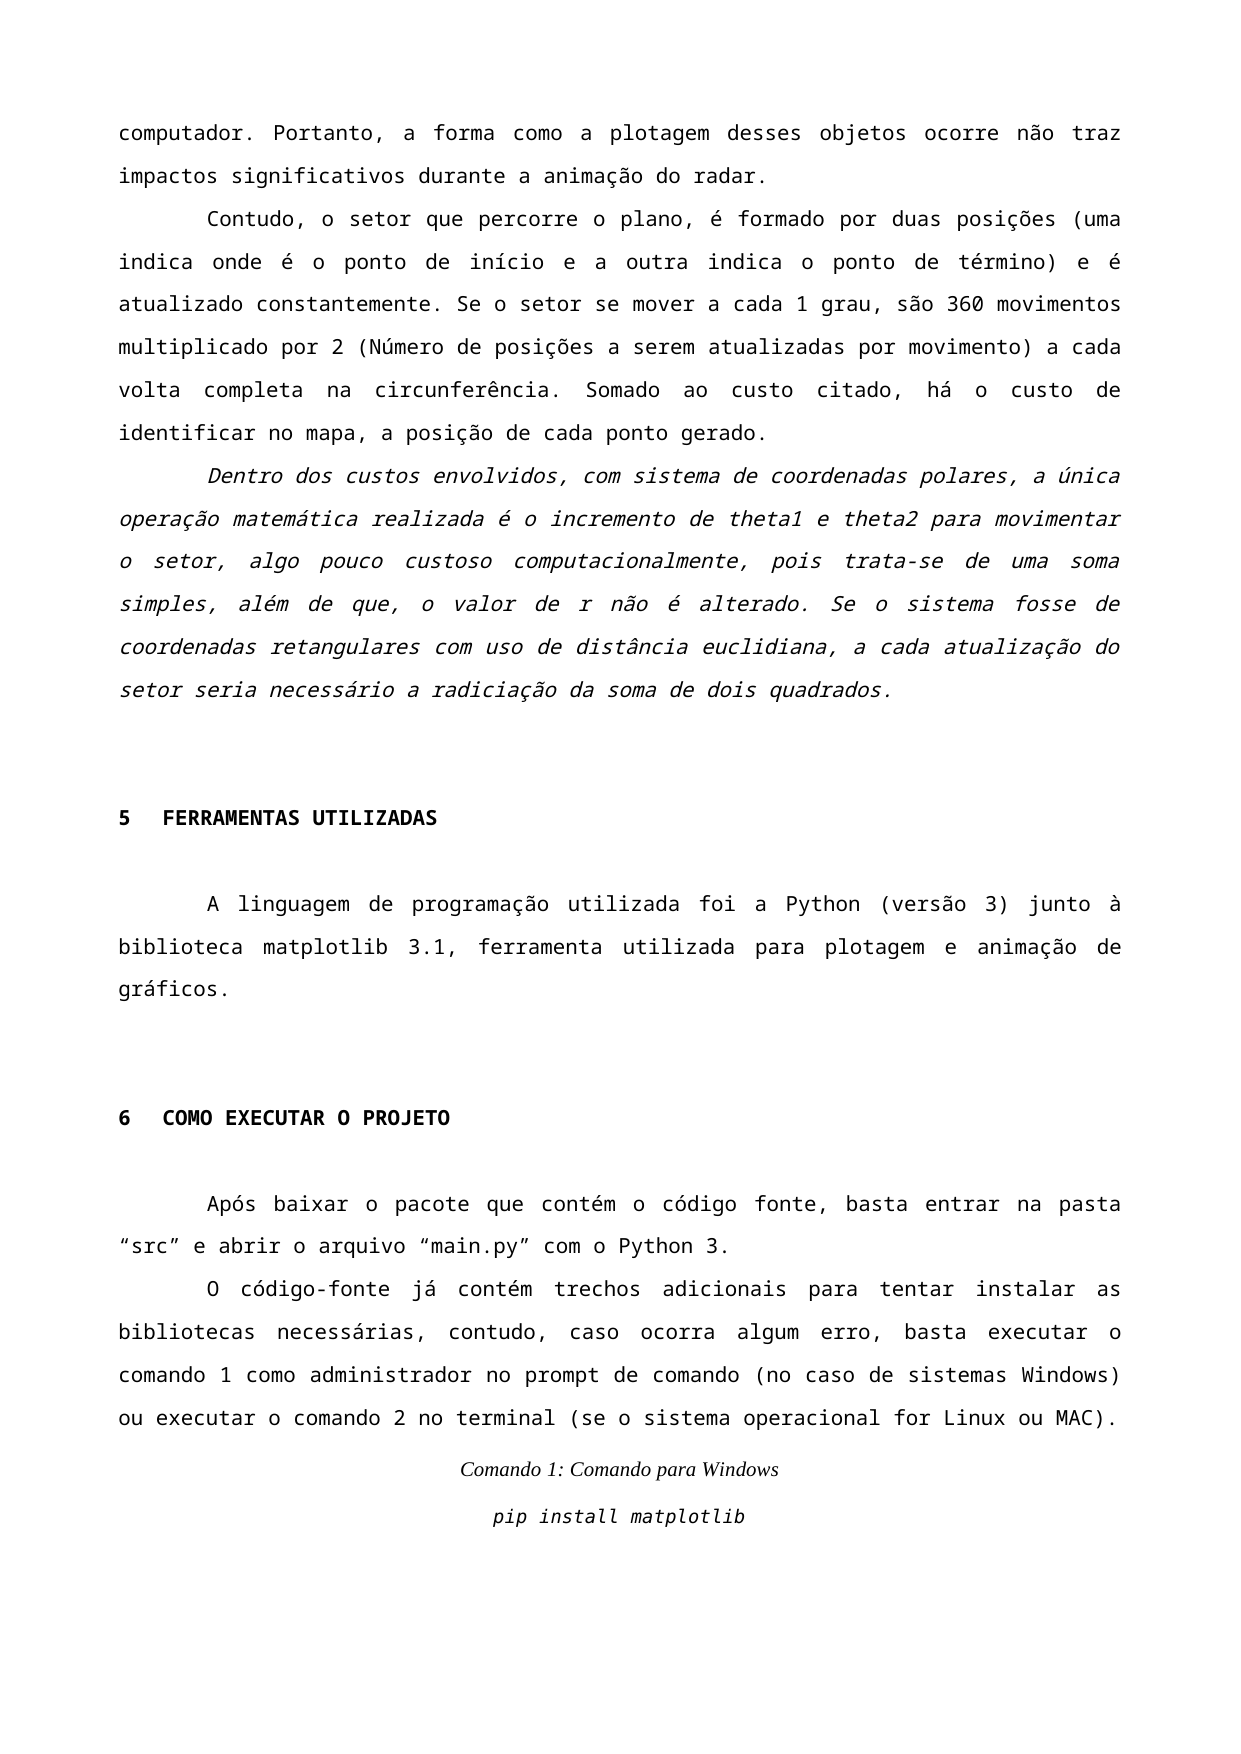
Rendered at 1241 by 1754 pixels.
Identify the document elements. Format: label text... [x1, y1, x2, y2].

subtitle Como executar o projeto [118, 1103, 1122, 1131]
text A linguagem de programação utilizada foi a Python (versão 3) junto à biblioteca matplotlib 3.1, ferramenta utilizada para plotagem e animação de gráficos. [118, 889, 1122, 1003]
text Após baixar o pacote que contém o código fonte, basta entrar na pasta “src” e abrir o arquivo “main.py” com o Python 3. [118, 1188, 1122, 1260]
text Contudo, o setor que percorre o plano, é formado por duas posições (uma indica onde é o ponto de início e a outra indica o ponto de término) e é atualizado constantemente. Se o setor se mover a cada 1 grau, são 360 movimentos multiplicado por 2 (Número de posições a serem atualizadas por movimento) a cada volta completa na circunferência. Somado ao custo citado, há o custo de identificar no mapa, a posição de cada ponto gerado. [118, 204, 1122, 446]
text O código-fonte já contém trechos adicionais para tentar instalar as bibliotecas necessárias, contudo, caso ocorra algum erro, basta executar o comando 1 como administrador no prompt de comando (no caso de sistemas Windows) ou executar o comando 2 no terminal (se o sistema operacional for Linux ou MAC). [118, 1274, 1122, 1431]
text Dentro dos custos envolvidos, com sistema de coordenadas polares, a única operação matemática realizada é o incremento de theta1 e theta2 para movimentar o setor, algo pouco custoso computacionalmente, pois trata-se de uma soma simples, além de que, o valor de r não é alterado. Se o sistema fosse de coordenadas retangulares com uso de distância euclidiana, a cada atualização do setor seria necessário a radiciação da soma de dois quadrados. [118, 461, 1122, 703]
text pip install matplotlib [148, 1506, 1093, 1528]
subtitle Ferramentas utilizadas [118, 803, 1122, 832]
text Comando 1: Comando para Windows [148, 1458, 1093, 1481]
text computador. Portanto, a forma como a plotagem desses objetos ocorre não traz impactos significativos durante a animação do radar. [118, 118, 1122, 189]
